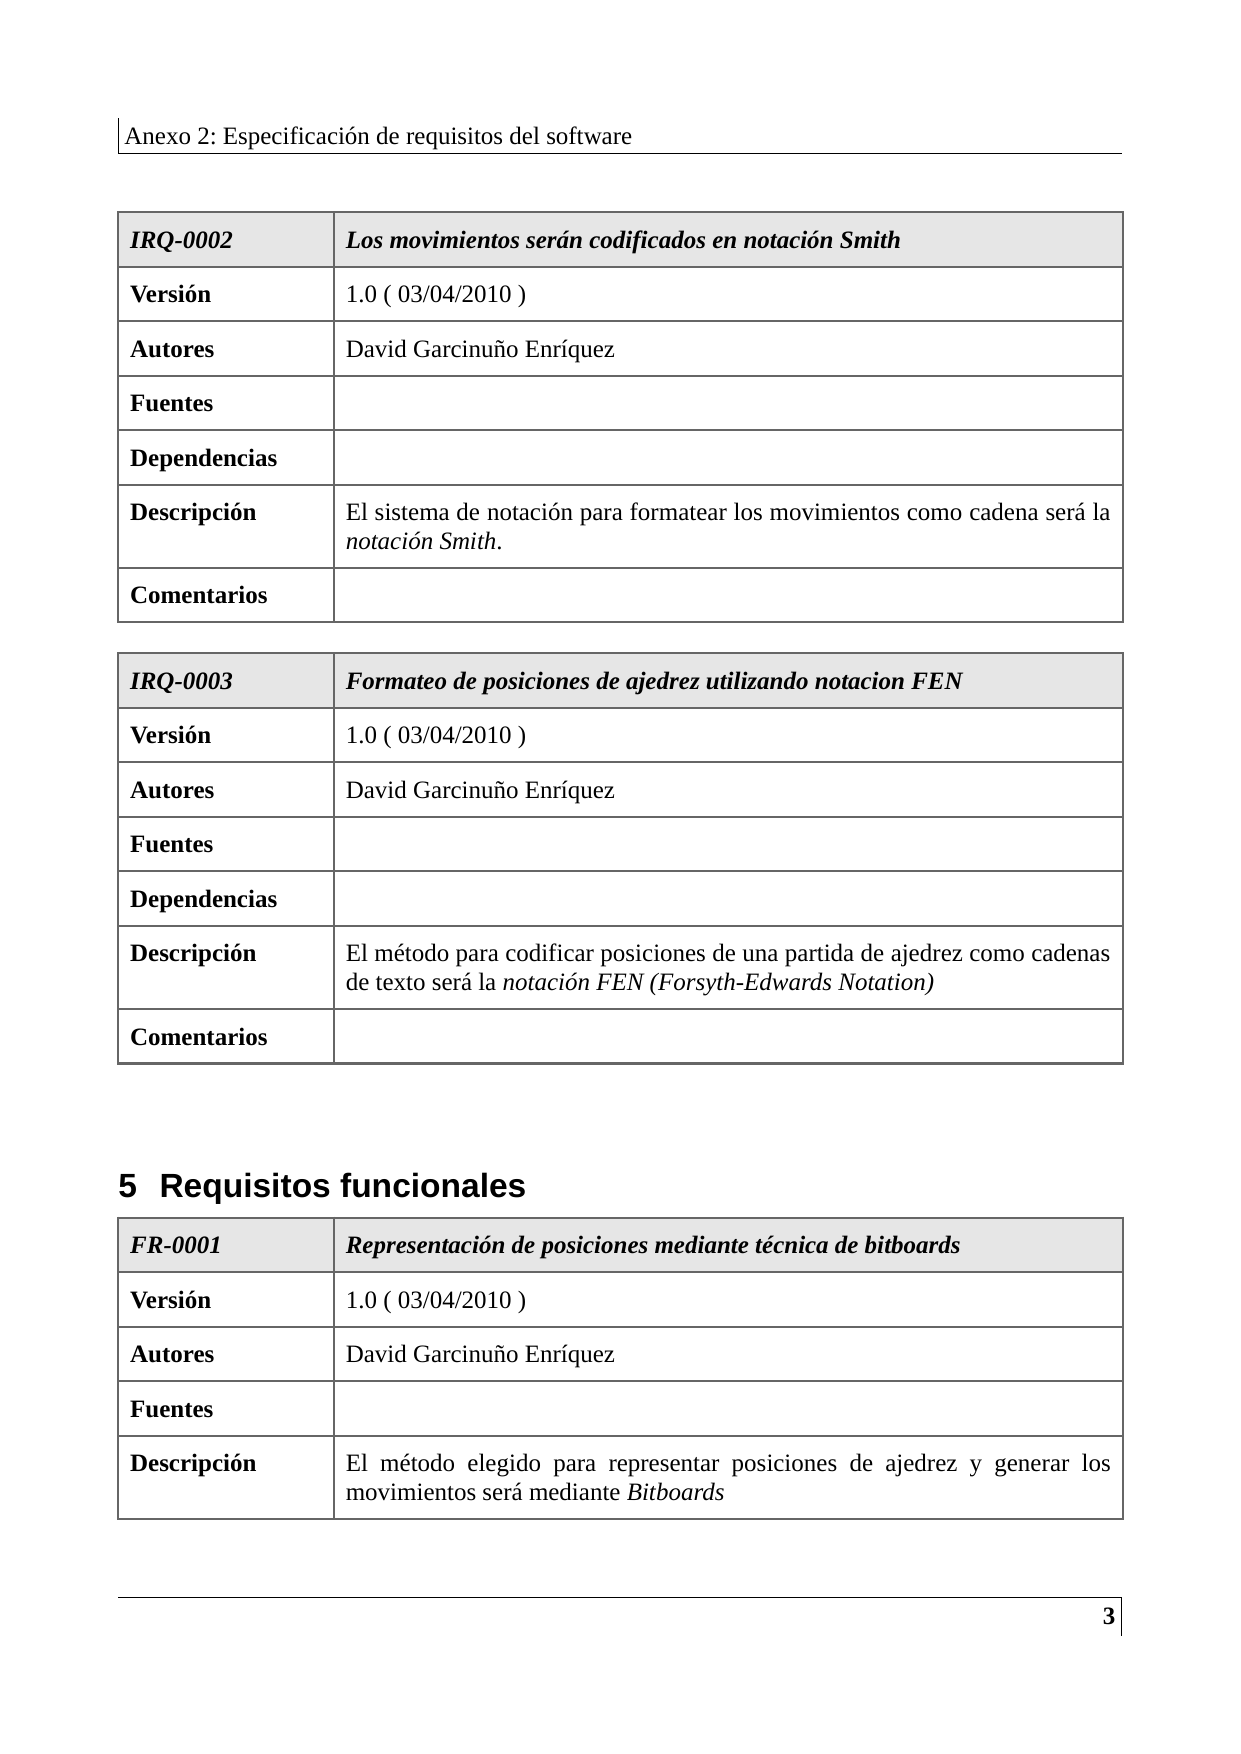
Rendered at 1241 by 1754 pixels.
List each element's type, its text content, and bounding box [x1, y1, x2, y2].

table_cell Fuentes [119, 377, 333, 429]
table_cell 1.0 ( 03/04/2010 ) [335, 1273, 1122, 1326]
table_cell Fuentes [119, 818, 333, 870]
table_header IRQ-0003 [119, 654, 333, 707]
table_cell [335, 1010, 1122, 1062]
table_cell Autores [119, 1328, 333, 1380]
table_cell Fuentes [119, 1382, 333, 1434]
table_cell [335, 872, 1122, 924]
table_cell Versión [119, 1273, 333, 1326]
table_header FR-0001 [119, 1219, 333, 1271]
table_cell Autores [119, 763, 333, 816]
table_cell David Garcinuño Enríquez [335, 322, 1122, 374]
table_cell Dependencias [119, 872, 333, 924]
table_cell [335, 569, 1122, 621]
table_cell 1.0 ( 03/04/2010 ) [335, 268, 1122, 320]
subtitle Requisitos funcionales [118, 1166, 1122, 1204]
table_cell Comentarios [119, 1010, 333, 1062]
table_header Los movimientos serán codificados en notación Smith [335, 213, 1122, 266]
table_header Representación de posiciones mediante técnica de bitboards [335, 1219, 1122, 1271]
table_cell El sistema de notación para formatear los movimientos como cadena será la notación Smith. [335, 486, 1122, 567]
table_cell Comentarios [119, 569, 333, 621]
table_cell Descripción [119, 486, 333, 567]
table_cell Versión [119, 709, 333, 761]
table_cell El método elegido para representar posiciones de ajedrez y generar los movimientos será mediante Bitboards [335, 1437, 1122, 1518]
table_header Formateo de posiciones de ajedrez utilizando notacion FEN [335, 654, 1122, 707]
table_cell David Garcinuño Enríquez [335, 763, 1122, 816]
table_cell Descripción [119, 1437, 333, 1518]
table_cell [335, 431, 1122, 483]
table_cell [335, 818, 1122, 870]
table_cell David Garcinuño Enríquez [335, 1328, 1122, 1380]
table_cell Autores [119, 322, 333, 374]
table_cell [335, 377, 1122, 429]
table_cell El método para codificar posiciones de una partida de ajedrez como cadenas de texto será la notación FEN (Forsyth-Edwards Notation) [335, 927, 1122, 1008]
table_cell Descripción [119, 927, 333, 1008]
table_cell 1.0 ( 03/04/2010 ) [335, 709, 1122, 761]
table_cell [335, 1382, 1122, 1434]
table_cell Versión [119, 268, 333, 320]
table_cell Dependencias [119, 431, 333, 483]
table_header IRQ-0002 [119, 213, 333, 266]
